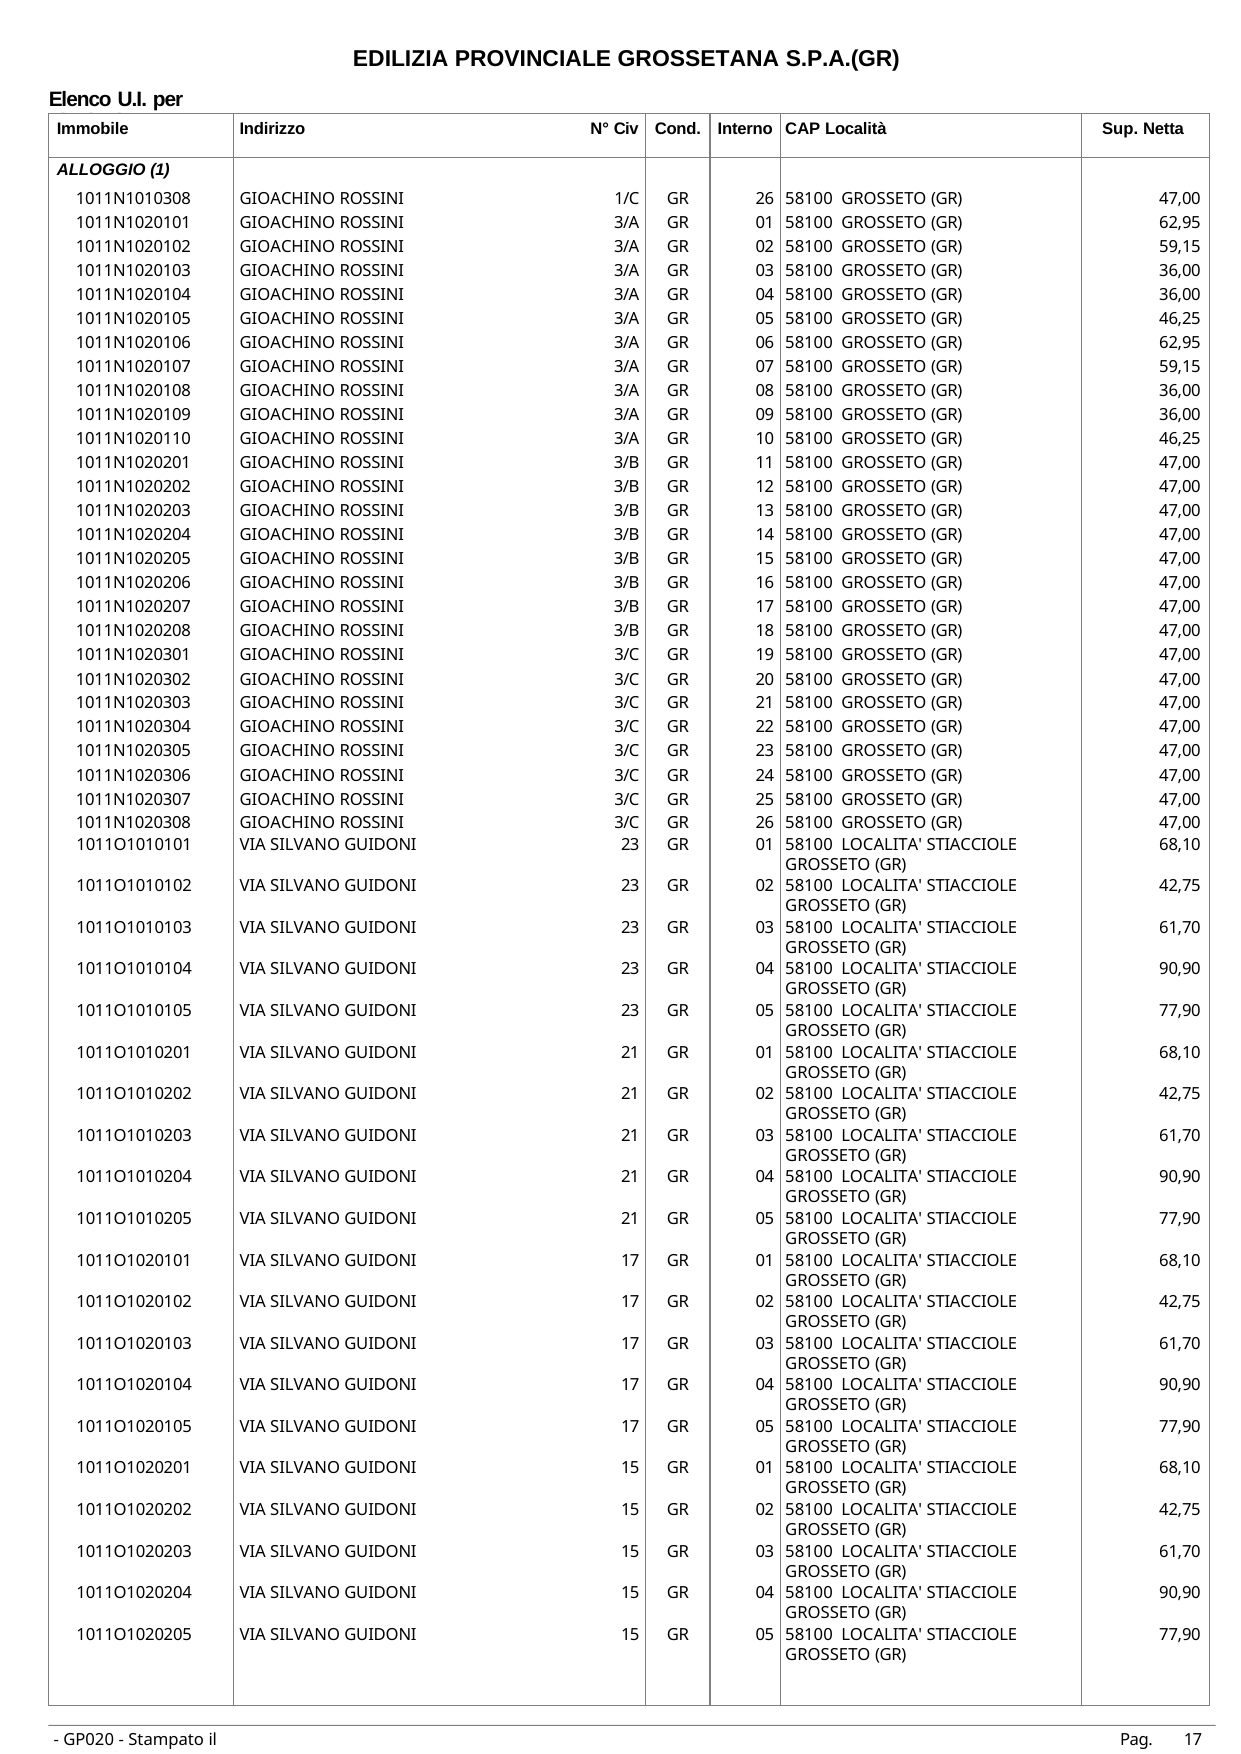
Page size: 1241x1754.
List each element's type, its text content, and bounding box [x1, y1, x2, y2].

table_cell [646, 1189, 709, 1209]
table_cell [234, 1272, 504, 1293]
table_cell GR [646, 1334, 709, 1355]
table_cell [711, 1521, 780, 1542]
table_cell 36,00 [1082, 282, 1209, 306]
table_cell 77,90 [1082, 1001, 1209, 1022]
table_cell [1082, 939, 1209, 960]
table_cell 3/C [504, 642, 645, 666]
table_cell 04 [711, 1168, 780, 1189]
table_cell 18 [711, 618, 780, 642]
table_cell 58100 LOCALITA' STIACCIOLE [781, 1168, 1081, 1189]
table_cell GIOACHINO ROSSINI [234, 378, 504, 402]
table_cell 04 [711, 1584, 780, 1604]
table_cell GIOACHINO ROSSINI [234, 546, 504, 570]
table_cell [234, 898, 504, 918]
table_cell [49, 1314, 233, 1334]
table_cell [711, 1397, 780, 1417]
table_cell [49, 939, 233, 960]
table_cell GIOACHINO ROSSINI [234, 786, 504, 810]
table_cell 58100 GROSSETO (GR) [781, 546, 1081, 570]
table_cell [711, 856, 780, 877]
table_cell GR [646, 738, 709, 762]
table_cell 58100 GROSSETO (GR) [781, 426, 1081, 450]
table_cell VIA SILVANO GUIDONI [234, 834, 504, 856]
table_cell 58100 GROSSETO (GR) [781, 618, 1081, 642]
table_cell 1011O1020205 [49, 1625, 233, 1646]
table_cell GIOACHINO ROSSINI [234, 738, 504, 762]
table_cell 1011N1020106 [49, 330, 233, 354]
table_cell 59,15 [1082, 354, 1209, 378]
table_cell 58100 LOCALITA' STIACCIOLE [781, 834, 1081, 856]
table_cell [646, 898, 709, 918]
table_cell 11 [711, 450, 780, 474]
table_cell GROSSETO (GR) [781, 1147, 1081, 1168]
table_cell 1011O1020204 [49, 1584, 233, 1604]
table_cell [49, 898, 233, 918]
table_cell GR [646, 402, 709, 426]
table_cell [234, 1064, 504, 1084]
table_cell 1011N1020301 [49, 642, 233, 666]
table_cell 77,90 [1082, 1625, 1209, 1646]
table_cell 1011N1010308 [49, 184, 233, 210]
table_cell 58100 LOCALITA' STIACCIOLE [781, 960, 1081, 981]
table_cell GR [646, 258, 709, 282]
table_cell 58100 GROSSETO (GR) [781, 522, 1081, 546]
table_cell [646, 1397, 709, 1417]
table_cell 3/B [504, 450, 645, 474]
table_cell 90,90 [1082, 1376, 1209, 1397]
table_cell 3/B [504, 546, 645, 570]
table_cell [711, 981, 780, 1001]
table_cell [49, 856, 233, 877]
table_cell 1011N1020307 [49, 786, 233, 810]
table_cell 1011N1020303 [49, 690, 233, 714]
table_cell [504, 1563, 645, 1584]
table_cell GR [646, 474, 709, 498]
table_cell 03 [711, 258, 780, 282]
table_cell 58100 GROSSETO (GR) [781, 330, 1081, 354]
table_cell GR [646, 498, 709, 522]
table_cell 25 [711, 786, 780, 810]
table_cell [234, 939, 504, 960]
table_cell 1011O1010205 [49, 1209, 233, 1230]
table_cell 3/A [504, 234, 645, 258]
table_cell 3/A [504, 378, 645, 402]
table_cell 17 [504, 1376, 645, 1397]
table_cell 1011N1020306 [49, 762, 233, 786]
table_cell GR [646, 618, 709, 642]
table_cell GR [646, 1085, 709, 1105]
table_cell [646, 1022, 709, 1043]
table_cell [234, 1646, 504, 1705]
table_cell 3/A [504, 354, 645, 378]
table_cell GIOACHINO ROSSINI [234, 306, 504, 330]
table_cell 1011O1010202 [49, 1085, 233, 1105]
table_cell [504, 856, 645, 877]
table_cell 1011O1010104 [49, 960, 233, 981]
table_cell [646, 1563, 709, 1584]
table_cell GR [646, 714, 709, 738]
table_cell GROSSETO (GR) [781, 1605, 1081, 1625]
table_cell 58100 LOCALITA' STIACCIOLE [781, 1334, 1081, 1355]
table_cell 47,00 [1082, 594, 1209, 618]
table_cell [504, 158, 645, 184]
table_cell GROSSETO (GR) [781, 1022, 1081, 1043]
table_cell 20 [711, 666, 780, 690]
table_cell 62,95 [1082, 330, 1209, 354]
table_cell 3/C [504, 714, 645, 738]
table_cell VIA SILVANO GUIDONI [234, 1542, 504, 1563]
table_cell GIOACHINO ROSSINI [234, 714, 504, 738]
table_cell GR [646, 1459, 709, 1480]
table_cell ALLOGGIO (1) [49, 158, 233, 184]
table_cell GR [646, 546, 709, 570]
table_cell [234, 1022, 504, 1043]
table_cell 02 [711, 877, 780, 897]
table_cell 3/A [504, 282, 645, 306]
table_cell 3/C [504, 762, 645, 786]
table_cell 23 [504, 918, 645, 939]
table_cell GIOACHINO ROSSINI [234, 762, 504, 786]
table_cell [234, 1563, 504, 1584]
table_cell 1011N1020206 [49, 570, 233, 594]
table_cell 24 [711, 762, 780, 786]
table_cell 26 [711, 810, 780, 834]
table_cell [49, 1272, 233, 1293]
table_cell [646, 1230, 709, 1251]
table_cell 58100 LOCALITA' STIACCIOLE [781, 918, 1081, 939]
table_cell GR [646, 1168, 709, 1189]
table_cell [711, 1105, 780, 1126]
table_cell [504, 1147, 645, 1168]
table_cell 3/B [504, 594, 645, 618]
table_cell 1011N1020110 [49, 426, 233, 450]
table_cell 3/B [504, 570, 645, 594]
table_cell 42,75 [1082, 1501, 1209, 1521]
table_cell [49, 1646, 233, 1705]
table_cell GR [646, 786, 709, 810]
table_cell GR [646, 522, 709, 546]
table_cell 3/C [504, 738, 645, 762]
table_cell 47,00 [1082, 738, 1209, 762]
table_cell GIOACHINO ROSSINI [234, 498, 504, 522]
table_cell [504, 939, 645, 960]
table_cell 15 [504, 1459, 645, 1480]
table_cell 1011O1020105 [49, 1418, 233, 1438]
table_cell [1082, 1438, 1209, 1459]
table_cell [234, 1105, 504, 1126]
table_cell 1011O1020203 [49, 1542, 233, 1563]
table_cell GIOACHINO ROSSINI [234, 354, 504, 378]
table_cell GR [646, 762, 709, 786]
table_cell 21 [504, 1043, 645, 1064]
table_cell [1082, 1105, 1209, 1126]
table_cell [49, 1397, 233, 1417]
table_cell 1011O1010102 [49, 877, 233, 897]
table_cell GROSSETO (GR) [781, 1480, 1081, 1501]
table_cell [504, 1355, 645, 1376]
table_cell GIOACHINO ROSSINI [234, 474, 504, 498]
table_cell 58100 LOCALITA' STIACCIOLE [781, 1376, 1081, 1397]
table_cell GR [646, 834, 709, 856]
table_cell 1011N1020105 [49, 306, 233, 330]
table_cell [504, 1314, 645, 1334]
table_cell 06 [711, 330, 780, 354]
table_cell [504, 1230, 645, 1251]
table_cell 1011O1010203 [49, 1126, 233, 1147]
table_cell GR [646, 1126, 709, 1147]
table_cell 47,00 [1082, 450, 1209, 474]
table_cell 15 [504, 1584, 645, 1604]
table_cell 01 [711, 1459, 780, 1480]
table_cell 1011N1020203 [49, 498, 233, 522]
table_cell 58100 LOCALITA' STIACCIOLE [781, 1043, 1081, 1064]
table_cell 58100 GROSSETO (GR) [781, 210, 1081, 234]
table_cell GR [646, 570, 709, 594]
table_cell GROSSETO (GR) [781, 1521, 1081, 1542]
table_cell [1082, 1314, 1209, 1334]
table_cell 07 [711, 354, 780, 378]
table_cell 26 [711, 184, 780, 210]
table_cell 1011N1020103 [49, 258, 233, 282]
table_cell 3/A [504, 330, 645, 354]
table_cell [504, 981, 645, 1001]
table_cell GR [646, 1542, 709, 1563]
table_cell [646, 1646, 709, 1705]
table_cell GR [646, 282, 709, 306]
table_cell GIOACHINO ROSSINI [234, 282, 504, 306]
table_cell 46,25 [1082, 306, 1209, 330]
table_cell 42,75 [1082, 1293, 1209, 1313]
table_cell 1011N1020302 [49, 666, 233, 690]
table_cell [504, 1022, 645, 1043]
table_cell GR [646, 184, 709, 210]
table_cell [711, 1438, 780, 1459]
table_cell 90,90 [1082, 1584, 1209, 1604]
table_cell 47,00 [1082, 786, 1209, 810]
table_cell GROSSETO (GR) [781, 1064, 1081, 1084]
table_cell GR [646, 1376, 709, 1397]
table_cell [1082, 1646, 1209, 1705]
table_header Cond. [646, 114, 709, 157]
table_cell VIA SILVANO GUIDONI [234, 1376, 504, 1397]
table_cell GR [646, 690, 709, 714]
table_cell [49, 1189, 233, 1209]
table_cell 58100 GROSSETO (GR) [781, 258, 1081, 282]
table_cell [49, 1605, 233, 1625]
table_cell 58100 LOCALITA' STIACCIOLE [781, 1001, 1081, 1022]
table_cell [711, 1563, 780, 1584]
table_cell 58100 GROSSETO (GR) [781, 234, 1081, 258]
table_cell [1082, 1521, 1209, 1542]
table_cell [234, 856, 504, 877]
table_cell GROSSETO (GR) [781, 1230, 1081, 1251]
table_cell GR [646, 918, 709, 939]
table_cell [711, 1230, 780, 1251]
table_cell VIA SILVANO GUIDONI [234, 960, 504, 981]
table_cell 1011N1020104 [49, 282, 233, 306]
table_cell 58100 GROSSETO (GR) [781, 378, 1081, 402]
table_cell [234, 1438, 504, 1459]
table_cell GROSSETO (GR) [781, 1563, 1081, 1584]
table_cell 1011N1020201 [49, 450, 233, 474]
table_cell [711, 158, 780, 184]
table_cell [49, 1230, 233, 1251]
table_cell 42,75 [1082, 1085, 1209, 1105]
table_cell [711, 939, 780, 960]
table_cell [49, 1521, 233, 1542]
table_cell GROSSETO (GR) [781, 939, 1081, 960]
table_cell 14 [711, 522, 780, 546]
table_cell 13 [711, 498, 780, 522]
table_header Indirizzo [234, 114, 504, 157]
table_cell 47,00 [1082, 570, 1209, 594]
table_cell 36,00 [1082, 258, 1209, 282]
table_cell 58100 GROSSETO (GR) [781, 306, 1081, 330]
table_cell 1011N1020308 [49, 810, 233, 834]
table_cell VIA SILVANO GUIDONI [234, 1209, 504, 1230]
table_cell 47,00 [1082, 546, 1209, 570]
table_cell 17 [504, 1251, 645, 1272]
table_cell 58100 GROSSETO (GR) [781, 738, 1081, 762]
table_cell VIA SILVANO GUIDONI [234, 1459, 504, 1480]
table_cell GIOACHINO ROSSINI [234, 234, 504, 258]
table_cell 22 [711, 714, 780, 738]
table_cell GIOACHINO ROSSINI [234, 642, 504, 666]
table_cell [646, 1147, 709, 1168]
table_cell [504, 1064, 645, 1084]
table_cell 90,90 [1082, 960, 1209, 981]
table_cell 3/B [504, 498, 645, 522]
table_cell 21 [504, 1085, 645, 1105]
table_cell GIOACHINO ROSSINI [234, 570, 504, 594]
table_header N° Civ [504, 114, 645, 157]
table_cell [646, 1438, 709, 1459]
table_cell 05 [711, 1209, 780, 1230]
table_cell 58100 LOCALITA' STIACCIOLE [781, 1418, 1081, 1438]
table_cell [504, 1521, 645, 1542]
table_cell 58100 GROSSETO (GR) [781, 714, 1081, 738]
table_cell [234, 1521, 504, 1542]
table_cell 05 [711, 1625, 780, 1646]
table_cell 1011O1020104 [49, 1376, 233, 1397]
table_cell 04 [711, 282, 780, 306]
table_cell 1011N1020102 [49, 234, 233, 258]
table_cell 58100 GROSSETO (GR) [781, 570, 1081, 594]
table_cell [234, 1230, 504, 1251]
table_cell VIA SILVANO GUIDONI [234, 1001, 504, 1022]
table_cell 1011N1020109 [49, 402, 233, 426]
table_cell 68,10 [1082, 834, 1209, 856]
table_cell GR [646, 330, 709, 354]
table_cell 61,70 [1082, 918, 1209, 939]
table_cell GR [646, 1625, 709, 1646]
table_cell 58100 GROSSETO (GR) [781, 450, 1081, 474]
table_cell 01 [711, 210, 780, 234]
table_cell [711, 1147, 780, 1168]
table_cell GIOACHINO ROSSINI [234, 690, 504, 714]
table_cell GR [646, 1043, 709, 1064]
table_cell [1082, 158, 1209, 184]
table_cell 58100 GROSSETO (GR) [781, 642, 1081, 666]
table_cell 58100 GROSSETO (GR) [781, 690, 1081, 714]
table_cell 21 [504, 1209, 645, 1230]
table_cell 3/C [504, 786, 645, 810]
table_cell [504, 1189, 645, 1209]
table_cell 58100 LOCALITA' STIACCIOLE [781, 1085, 1081, 1105]
table_cell [49, 1563, 233, 1584]
table_cell GR [646, 666, 709, 690]
table_cell 03 [711, 1126, 780, 1147]
table_cell GROSSETO (GR) [781, 898, 1081, 918]
table_cell 58100 GROSSETO (GR) [781, 666, 1081, 690]
table_cell GR [646, 234, 709, 258]
table_cell VIA SILVANO GUIDONI [234, 1293, 504, 1313]
table_cell [646, 1105, 709, 1126]
table_cell 1011N1020108 [49, 378, 233, 402]
table_cell [49, 1355, 233, 1376]
table_cell GIOACHINO ROSSINI [234, 330, 504, 354]
table_cell GR [646, 877, 709, 897]
table_cell 3/C [504, 690, 645, 714]
table_cell [711, 1189, 780, 1209]
table_cell 3/B [504, 618, 645, 642]
table_cell 01 [711, 1251, 780, 1272]
table_cell GROSSETO (GR) [781, 981, 1081, 1001]
table_cell GR [646, 354, 709, 378]
table_cell 68,10 [1082, 1251, 1209, 1272]
table_cell GR [646, 210, 709, 234]
table_cell 90,90 [1082, 1168, 1209, 1189]
table_cell 1011O1010101 [49, 834, 233, 856]
table_cell 1011N1020204 [49, 522, 233, 546]
table_cell GR [646, 378, 709, 402]
table_cell [646, 1064, 709, 1084]
table_cell 61,70 [1082, 1126, 1209, 1147]
table_cell GIOACHINO ROSSINI [234, 426, 504, 450]
table_cell VIA SILVANO GUIDONI [234, 1168, 504, 1189]
table_cell 03 [711, 918, 780, 939]
table_cell 17 [711, 594, 780, 618]
table_cell [711, 1646, 780, 1705]
table_cell [504, 1105, 645, 1126]
table_cell 1/C [504, 184, 645, 210]
table_cell GR [646, 1001, 709, 1022]
table_cell [711, 1064, 780, 1084]
table_cell VIA SILVANO GUIDONI [234, 1418, 504, 1438]
table_cell 47,00 [1082, 666, 1209, 690]
table_cell [1082, 1230, 1209, 1251]
table_cell 58100 GROSSETO (GR) [781, 184, 1081, 210]
table_cell VIA SILVANO GUIDONI [234, 1584, 504, 1604]
table_cell 1011N1020208 [49, 618, 233, 642]
table_cell GIOACHINO ROSSINI [234, 258, 504, 282]
table_cell 05 [711, 1001, 780, 1022]
table_cell GR [646, 594, 709, 618]
table_cell VIA SILVANO GUIDONI [234, 1126, 504, 1147]
table_cell 02 [711, 1501, 780, 1521]
table_cell [49, 1147, 233, 1168]
table_cell GROSSETO (GR) [781, 1105, 1081, 1126]
table_cell 3/C [504, 810, 645, 834]
table_cell 58100 GROSSETO (GR) [781, 354, 1081, 378]
table_cell [1082, 1355, 1209, 1376]
table_cell 58100 LOCALITA' STIACCIOLE [781, 1625, 1081, 1646]
table_cell 58100 GROSSETO (GR) [781, 402, 1081, 426]
table_cell 05 [711, 1418, 780, 1438]
table_cell 58100 LOCALITA' STIACCIOLE [781, 1501, 1081, 1521]
table_cell 47,00 [1082, 522, 1209, 546]
table_cell [646, 1355, 709, 1376]
table_cell 58100 LOCALITA' STIACCIOLE [781, 1459, 1081, 1480]
table_cell [646, 939, 709, 960]
table_cell 58100 LOCALITA' STIACCIOLE [781, 1293, 1081, 1313]
table_cell 58100 LOCALITA' STIACCIOLE [781, 1251, 1081, 1272]
table_cell VIA SILVANO GUIDONI [234, 1334, 504, 1355]
table_cell 04 [711, 1376, 780, 1397]
table_cell GR [646, 450, 709, 474]
table_cell 15 [711, 546, 780, 570]
table_cell 09 [711, 402, 780, 426]
table_cell GIOACHINO ROSSINI [234, 666, 504, 690]
table_cell GROSSETO (GR) [781, 1189, 1081, 1209]
table_cell 3/A [504, 426, 645, 450]
table_cell [49, 1064, 233, 1084]
table_header Interno [711, 114, 780, 157]
table_cell GROSSETO (GR) [781, 1355, 1081, 1376]
table_cell [1082, 1397, 1209, 1417]
table_cell 68,10 [1082, 1043, 1209, 1064]
table_cell [49, 1438, 233, 1459]
table_cell GR [646, 1418, 709, 1438]
table_cell 47,00 [1082, 690, 1209, 714]
table_cell [646, 856, 709, 877]
table_cell GROSSETO (GR) [781, 1646, 1081, 1705]
table_cell 1011O1010105 [49, 1001, 233, 1022]
table_cell GROSSETO (GR) [781, 1272, 1081, 1293]
table_cell 04 [711, 960, 780, 981]
table_cell [711, 898, 780, 918]
table_cell 47,00 [1082, 184, 1209, 210]
table_cell 10 [711, 426, 780, 450]
table_cell 1011O1010204 [49, 1168, 233, 1189]
table_cell GR [646, 1584, 709, 1604]
table_cell [504, 1272, 645, 1293]
table_cell [711, 1605, 780, 1625]
table_cell 61,70 [1082, 1334, 1209, 1355]
table_cell 21 [711, 690, 780, 714]
table_cell GIOACHINO ROSSINI [234, 210, 504, 234]
table_cell GR [646, 1251, 709, 1272]
table_cell 02 [711, 1085, 780, 1105]
table_cell [234, 1605, 504, 1625]
table_cell 19 [711, 642, 780, 666]
table_cell GROSSETO (GR) [781, 856, 1081, 877]
table_cell 3/A [504, 402, 645, 426]
table_cell 05 [711, 306, 780, 330]
table_cell 47,00 [1082, 618, 1209, 642]
table_cell [1082, 981, 1209, 1001]
table_cell 58100 GROSSETO (GR) [781, 594, 1081, 618]
table_cell [504, 1646, 645, 1705]
table_cell [1082, 856, 1209, 877]
table_cell 03 [711, 1542, 780, 1563]
table_cell 58100 GROSSETO (GR) [781, 762, 1081, 786]
table_cell 58100 LOCALITA' STIACCIOLE [781, 877, 1081, 897]
table_cell 47,00 [1082, 498, 1209, 522]
table_cell 62,95 [1082, 210, 1209, 234]
table_cell VIA SILVANO GUIDONI [234, 1501, 504, 1521]
table_cell [504, 1438, 645, 1459]
table_cell [49, 981, 233, 1001]
table_cell 3/C [504, 666, 645, 690]
table_cell GIOACHINO ROSSINI [234, 594, 504, 618]
table_cell 58100 GROSSETO (GR) [781, 282, 1081, 306]
table_cell 58100 GROSSETO (GR) [781, 474, 1081, 498]
table_cell 08 [711, 378, 780, 402]
table_cell 1011O1020201 [49, 1459, 233, 1480]
table_cell 3/B [504, 522, 645, 546]
table_cell [646, 1605, 709, 1625]
table_cell 1011N1020207 [49, 594, 233, 618]
table_cell 58100 GROSSETO (GR) [781, 810, 1081, 834]
table_cell 23 [504, 834, 645, 856]
table_cell 23 [504, 1001, 645, 1022]
table_cell 58100 LOCALITA' STIACCIOLE [781, 1126, 1081, 1147]
table_cell [711, 1355, 780, 1376]
table_cell 77,90 [1082, 1418, 1209, 1438]
table_cell 58100 LOCALITA' STIACCIOLE [781, 1584, 1081, 1604]
table_cell [1082, 1563, 1209, 1584]
table_cell 23 [504, 877, 645, 897]
table_cell [504, 898, 645, 918]
table_cell [1082, 898, 1209, 918]
table_cell 03 [711, 1334, 780, 1355]
table_cell 77,90 [1082, 1209, 1209, 1230]
table_cell 02 [711, 1293, 780, 1313]
table_cell GR [646, 1293, 709, 1313]
table_cell [1082, 1605, 1209, 1625]
table_cell 47,00 [1082, 714, 1209, 738]
table_cell 47,00 [1082, 810, 1209, 834]
table_cell VIA SILVANO GUIDONI [234, 1251, 504, 1272]
table_cell [711, 1022, 780, 1043]
table_cell [234, 1480, 504, 1501]
table_cell 47,00 [1082, 642, 1209, 666]
table_cell 1011N1020305 [49, 738, 233, 762]
table_cell VIA SILVANO GUIDONI [234, 877, 504, 897]
table_cell 15 [504, 1501, 645, 1521]
table_cell 16 [711, 570, 780, 594]
table_cell 17 [504, 1418, 645, 1438]
table_cell [646, 1314, 709, 1334]
table_cell [711, 1272, 780, 1293]
table_cell [234, 1147, 504, 1168]
table_cell GIOACHINO ROSSINI [234, 522, 504, 546]
table_cell GR [646, 306, 709, 330]
table_cell [1082, 1272, 1209, 1293]
table_cell 01 [711, 834, 780, 856]
table_cell 36,00 [1082, 378, 1209, 402]
table_cell GR [646, 810, 709, 834]
table_cell 15 [504, 1625, 645, 1646]
table_cell 47,00 [1082, 474, 1209, 498]
table_header Sup. Netta [1082, 114, 1209, 157]
table_cell 58100 GROSSETO (GR) [781, 498, 1081, 522]
table_cell [234, 1355, 504, 1376]
table_cell 1011N1020304 [49, 714, 233, 738]
table_cell [646, 1521, 709, 1542]
table_cell [646, 1480, 709, 1501]
table_cell [234, 1397, 504, 1417]
table_cell GR [646, 642, 709, 666]
table_cell [646, 981, 709, 1001]
table_cell 1011O1020103 [49, 1334, 233, 1355]
table_cell GROSSETO (GR) [781, 1314, 1081, 1334]
table_header CAP Località [781, 114, 1081, 157]
table_cell 02 [711, 234, 780, 258]
table_cell 3/A [504, 258, 645, 282]
table_cell [49, 1022, 233, 1043]
table_cell 17 [504, 1293, 645, 1313]
table_cell 1011N1020107 [49, 354, 233, 378]
table_cell [49, 1105, 233, 1126]
table_cell 1011O1020101 [49, 1251, 233, 1272]
table_cell 12 [711, 474, 780, 498]
table_cell [234, 1314, 504, 1334]
table_cell VIA SILVANO GUIDONI [234, 1085, 504, 1105]
table_cell 1011N1020205 [49, 546, 233, 570]
table_cell 1011O1020202 [49, 1501, 233, 1521]
table_cell GIOACHINO ROSSINI [234, 810, 504, 834]
table_cell GIOACHINO ROSSINI [234, 618, 504, 642]
table_cell 01 [711, 1043, 780, 1064]
table_cell GR [646, 960, 709, 981]
table_cell GROSSETO (GR) [781, 1438, 1081, 1459]
table_cell [1082, 1064, 1209, 1084]
table_cell [234, 1189, 504, 1209]
table_cell 21 [504, 1126, 645, 1147]
table_cell 46,25 [1082, 426, 1209, 450]
table_cell 47,00 [1082, 762, 1209, 786]
table_cell 36,00 [1082, 402, 1209, 426]
table_cell [1082, 1022, 1209, 1043]
table_cell 68,10 [1082, 1459, 1209, 1480]
table_cell 61,70 [1082, 1542, 1209, 1563]
table_cell [1082, 1189, 1209, 1209]
table_cell 1011N1020101 [49, 210, 233, 234]
table_cell [646, 1272, 709, 1293]
table_cell 58100 LOCALITA' STIACCIOLE [781, 1542, 1081, 1563]
table_cell [504, 1397, 645, 1417]
table_cell 23 [711, 738, 780, 762]
table_cell [1082, 1147, 1209, 1168]
table_cell [711, 1314, 780, 1334]
table_cell VIA SILVANO GUIDONI [234, 918, 504, 939]
table_cell GR [646, 1209, 709, 1230]
table_cell [504, 1605, 645, 1625]
table_header Immobile [49, 114, 233, 157]
table_cell [49, 1480, 233, 1501]
table_cell 58100 GROSSETO (GR) [781, 786, 1081, 810]
table_cell GR [646, 1501, 709, 1521]
table_cell [646, 158, 709, 184]
table_cell 1011O1010201 [49, 1043, 233, 1064]
table_cell 1011O1020102 [49, 1293, 233, 1313]
table_cell 3/A [504, 210, 645, 234]
table_cell [781, 158, 1081, 184]
table_cell VIA SILVANO GUIDONI [234, 1043, 504, 1064]
table_cell VIA SILVANO GUIDONI [234, 1625, 504, 1646]
table_cell GIOACHINO ROSSINI [234, 402, 504, 426]
table_cell 15 [504, 1542, 645, 1563]
table_cell GIOACHINO ROSSINI [234, 184, 504, 210]
table_cell GR [646, 426, 709, 450]
table_cell 3/A [504, 306, 645, 330]
table_cell 21 [504, 1168, 645, 1189]
table_cell 1011O1010103 [49, 918, 233, 939]
table_cell 42,75 [1082, 877, 1209, 897]
table_cell GIOACHINO ROSSINI [234, 450, 504, 474]
table_cell [1082, 1480, 1209, 1501]
table_cell GROSSETO (GR) [781, 1397, 1081, 1417]
table_cell [711, 1480, 780, 1501]
table_cell [504, 1480, 645, 1501]
table_cell 3/B [504, 474, 645, 498]
table_cell 23 [504, 960, 645, 981]
table_cell [234, 158, 504, 184]
table_cell 59,15 [1082, 234, 1209, 258]
table_cell 58100 LOCALITA' STIACCIOLE [781, 1209, 1081, 1230]
table_cell 1011N1020202 [49, 474, 233, 498]
table_cell 17 [504, 1334, 645, 1355]
table_cell [234, 981, 504, 1001]
